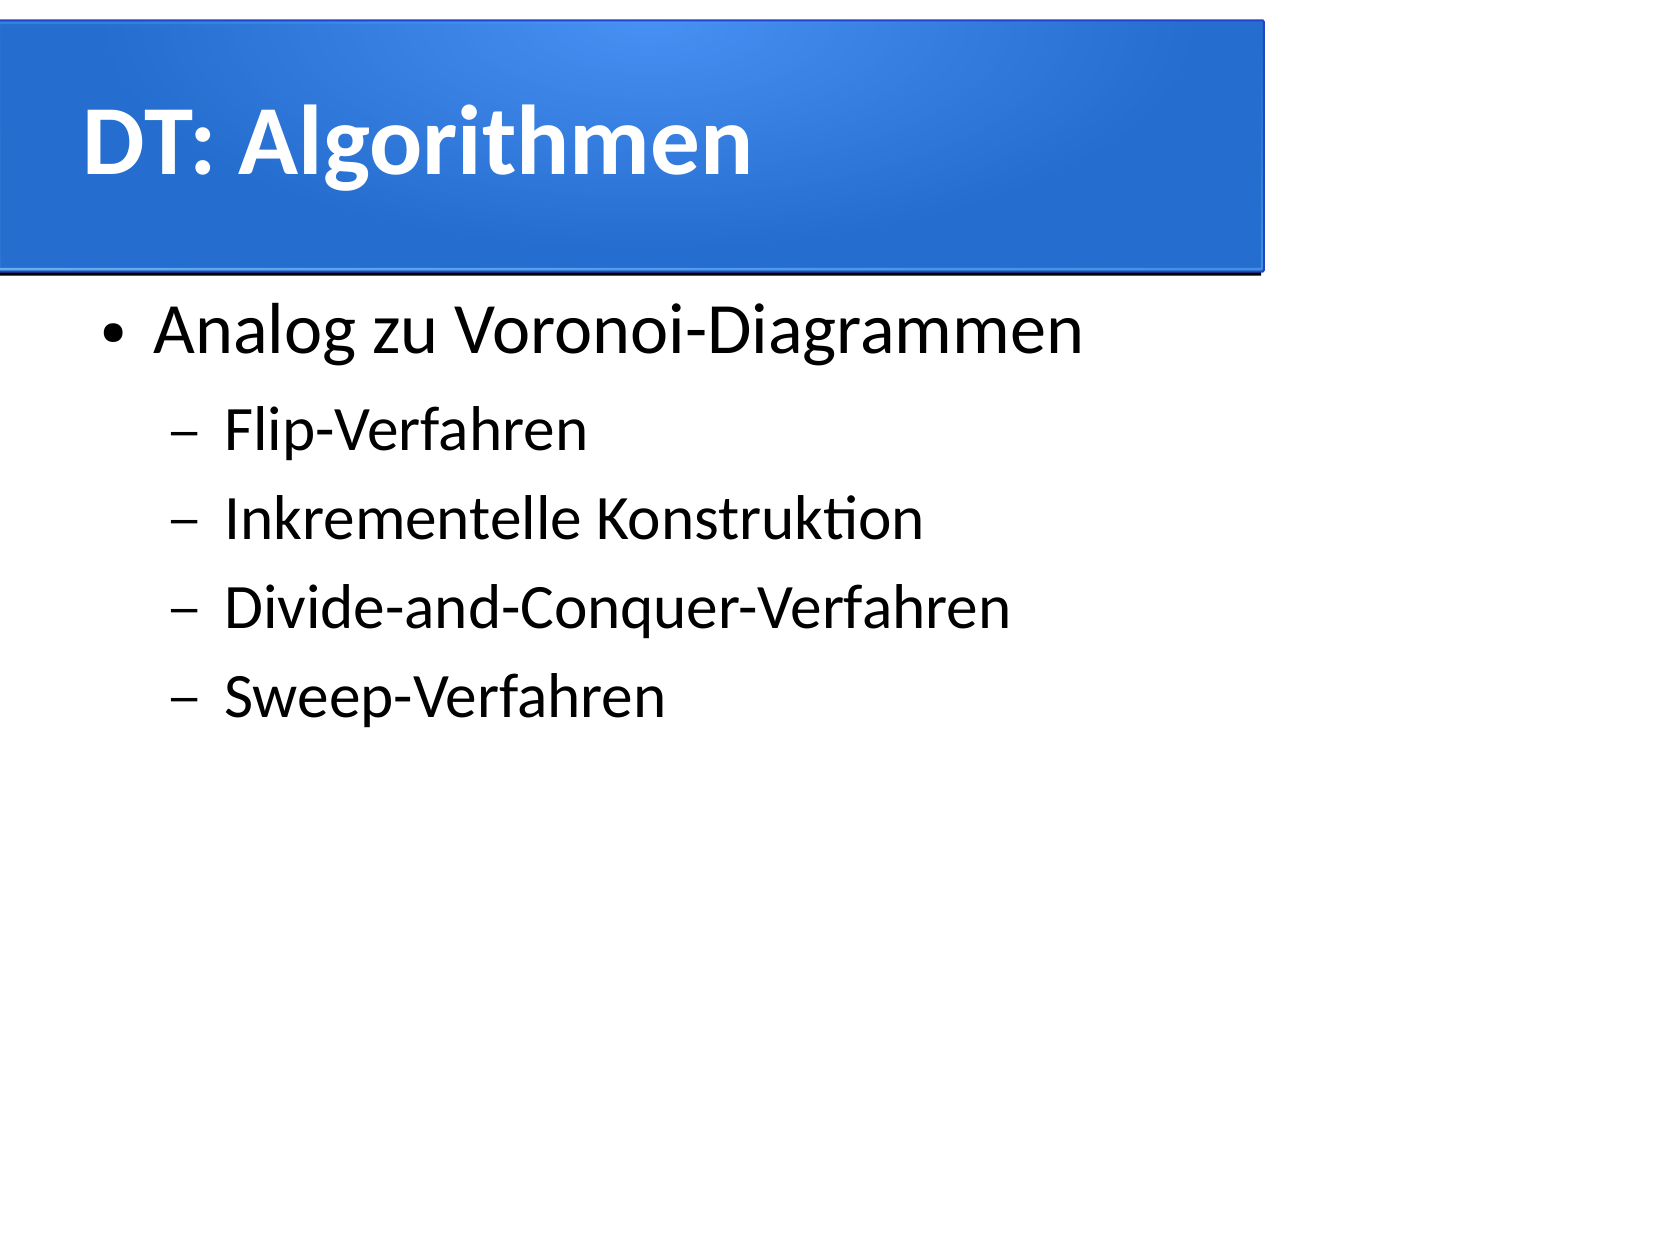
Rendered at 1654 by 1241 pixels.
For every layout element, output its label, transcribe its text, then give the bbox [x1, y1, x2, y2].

title DT: Algorithmen [82, 47, 1235, 252]
list Analog zu Voronoi-Diagrammen Flip-Verfahren Inkrementelle Konstruktion Divide-and-Conquer-Verfahren Sweep-Verfahren [82, 299, 1571, 1019]
